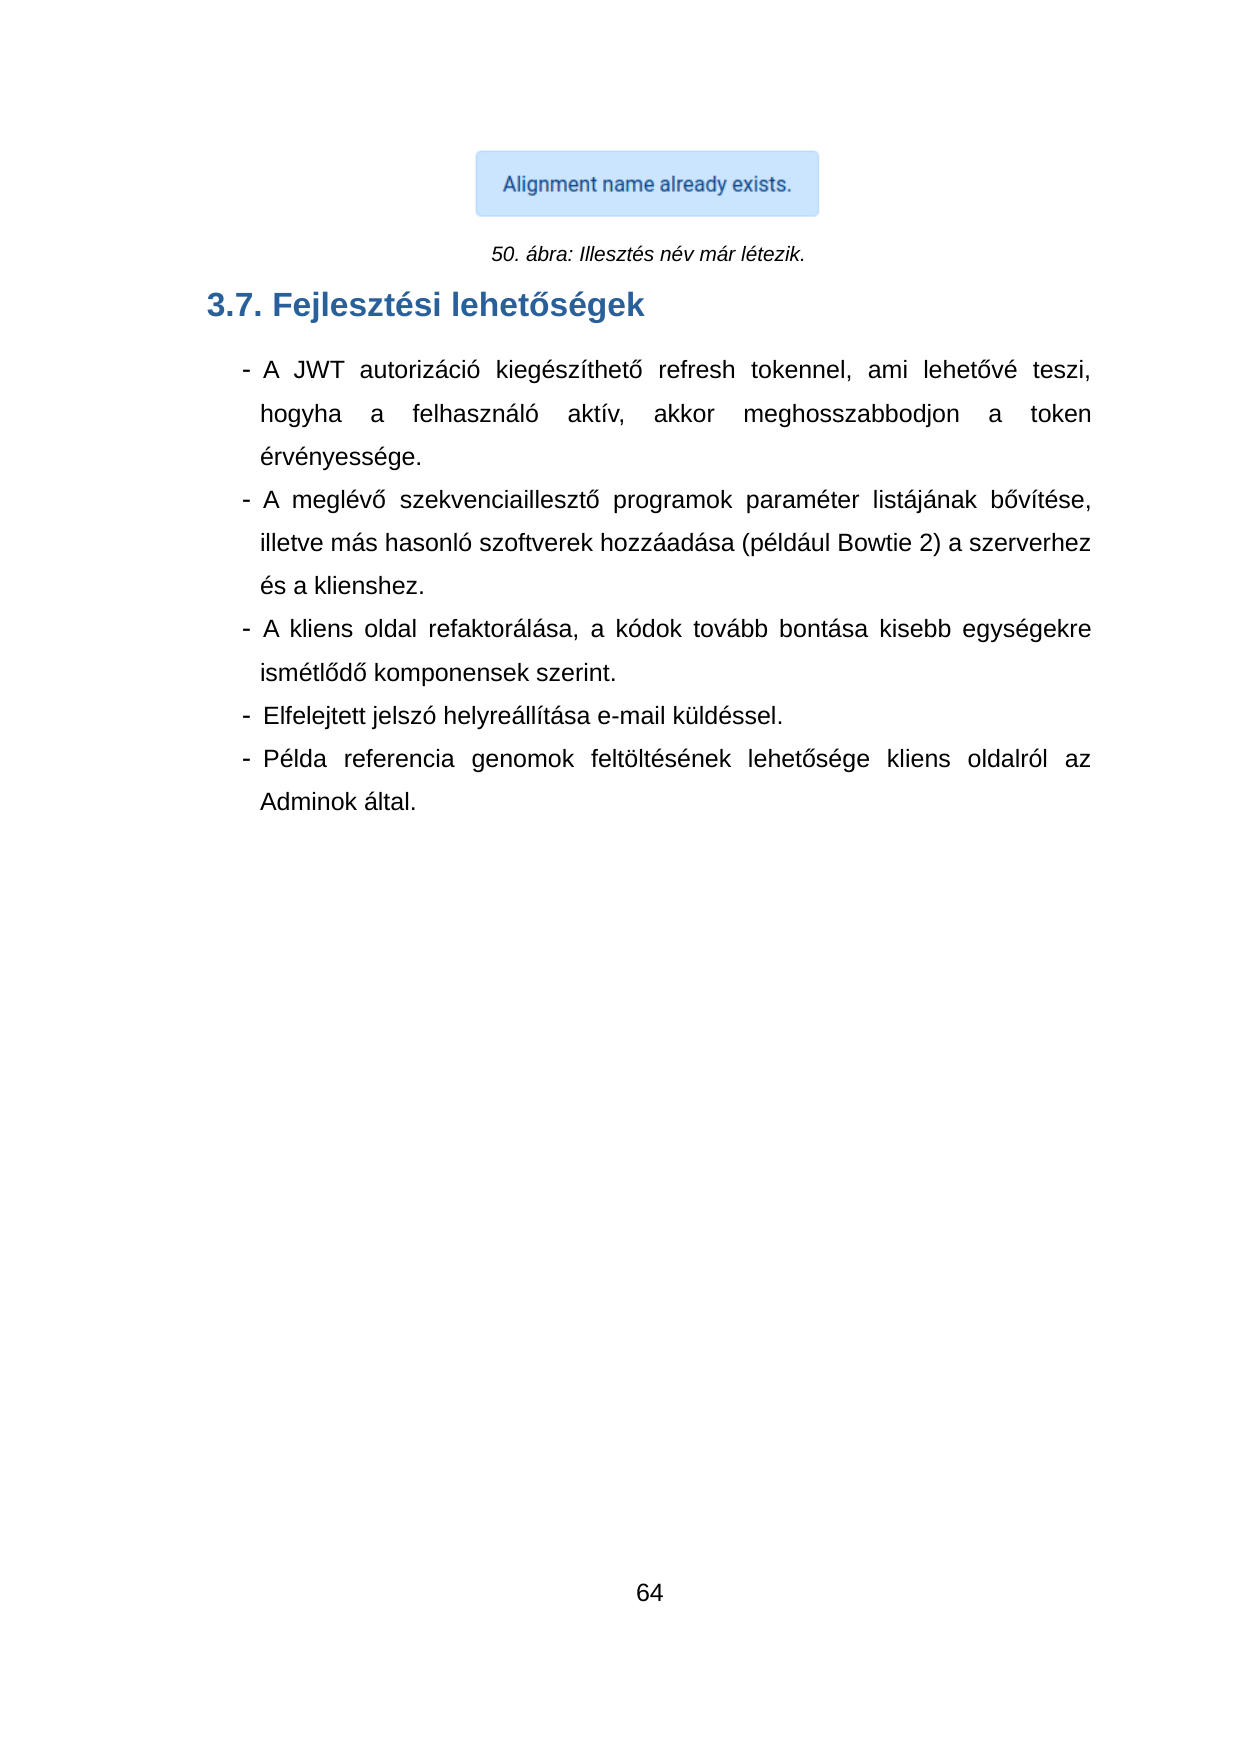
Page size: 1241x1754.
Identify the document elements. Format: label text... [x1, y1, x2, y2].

subtitle Fejlesztési lehetőségek [207, 148, 1093, 324]
list A meglévő szekvenciaillesztő programok paraméter listájának bővítése, illetve más hasonló szoftverek hozzáadása (például Bowtie 2) a szerverhez és a klienshez. [242, 485, 1093, 600]
list A JWT autorizáció kiegészíthető refresh tokennel, ami lehetővé teszi, hogyha a felhasználó aktív, akkor meghosszabbodjon a token érvényessége. [242, 355, 1093, 471]
text 50. ábra: Illesztés név már létezik. [472, 226, 827, 266]
list A kliens oldal refaktorálása, a kódok tovább bontása kisebb egységekre ismétlődő komponensek szerint. [242, 614, 1093, 686]
picture [472, 140, 827, 226]
list Példa referencia genomok feltöltésének lehetősége kliens oldalról az Adminok által. [242, 744, 1093, 816]
list Elfelejtett jelszó helyreállítása e-mail küldéssel. [242, 701, 1093, 729]
